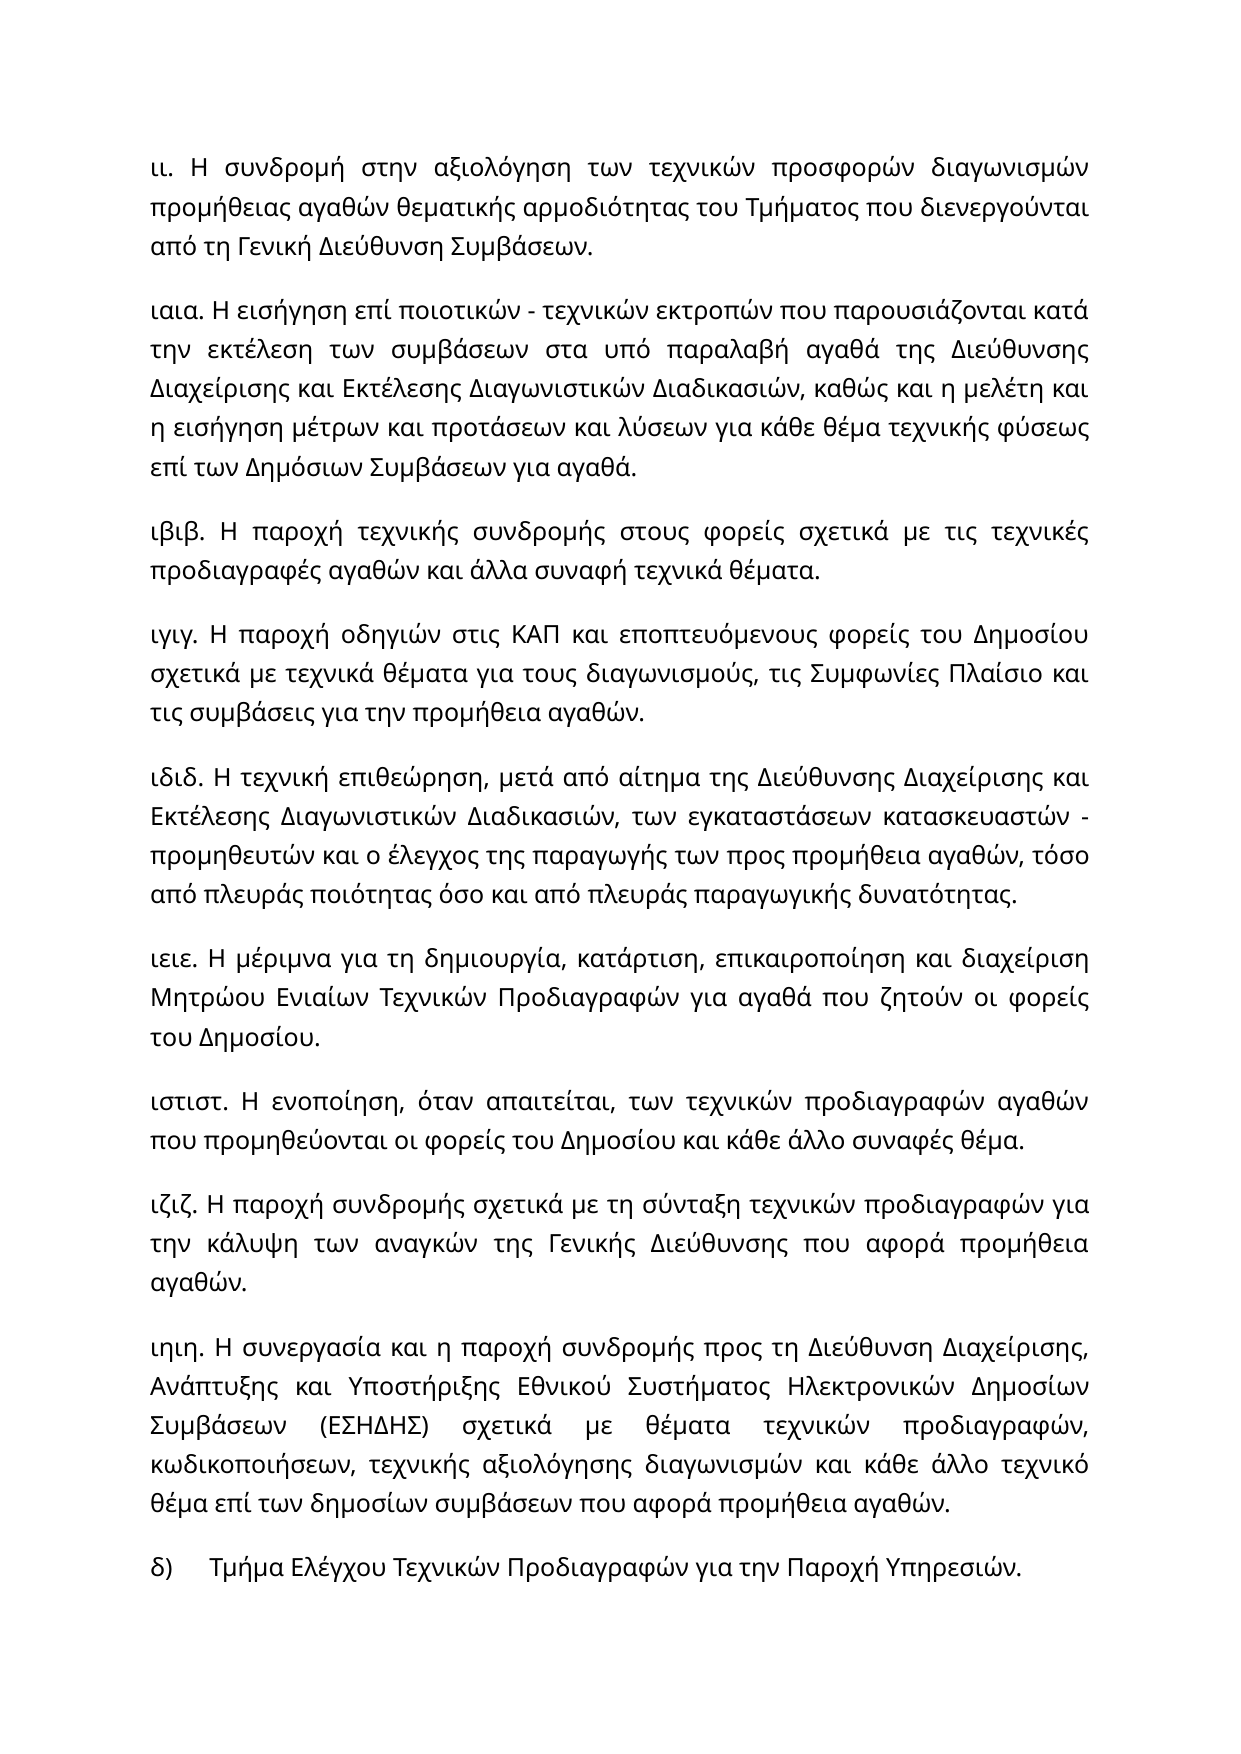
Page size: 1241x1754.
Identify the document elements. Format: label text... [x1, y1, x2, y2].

text ιι. Η συνδρομή στην αξιολόγηση των τεχνικών προσφορών διαγωνισμών προμήθειας αγαθών θεματικής αρμοδιότητας του Τμήματος που διενεργούνται από τη Γενική Διεύθυνση Συμβάσεων. [150, 150, 1090, 262]
text ιγιγ. Η παροχή οδηγιών στις ΚΑΠ και εποπτευόμενους φορείς του Δημοσίου σχετικά με τεχνικά θέματα για τους διαγωνισμούς, τις Συμφωνίες Πλαίσιο και τις συμβάσεις για την προμήθεια αγαθών. [150, 617, 1090, 729]
text ιβιβ. Η παροχή τεχνικής συνδρομής στους φορείς σχετικά με τις τεχνικές προδιαγραφές αγαθών και άλλα συναφή τεχνικά θέματα. [150, 513, 1090, 587]
text ιζιζ. Η παροχή συνδρομής σχετικά με τη σύνταξη τεχνικών προδιαγραφών για την κάλυψη των αναγκών της Γενικής Διεύθυνσης που αφορά προμήθεια αγαθών. [150, 1187, 1090, 1299]
list δ) Τμήμα Ελέγχου Τεχνικών Προδιαγραφών για την Παροχή Υπηρεσιών. [150, 1550, 1090, 1584]
text ιειε. Η μέριμνα για τη δημιουργία, κατάρτιση, επικαιροποίηση και διαχείριση Μητρώου Ενιαίων Τεχνικών Προδιαγραφών για αγαθά που ζητούν οι φορείς του Δημοσίου. [150, 941, 1090, 1053]
text ιστιστ. Η ενοποίηση, όταν απαιτείται, των τεχνικών προδιαγραφών αγαθών που προμηθεύονται οι φορείς του Δημοσίου και κάθε άλλο συναφές θέμα. [150, 1083, 1090, 1157]
text ιαια. Η εισήγηση επί ποιοτικών - τεχνικών εκτροπών που παρουσιάζονται κατά την εκτέλεση των συμβάσεων στα υπό παραλαβή αγαθά της Διεύθυνσης Διαχείρισης και Εκτέλεσης Διαγωνιστικών Διαδικασιών, καθώς και η μελέτη και η εισήγηση μέτρων και προτάσεων και λύσεων για κάθε θέμα τεχνικής φύσεως επί των Δημόσιων Συμβάσεων για αγαθά. [150, 292, 1090, 483]
text ιδιδ. Η τεχνική επιθεώρηση, μετά από αίτημα της Διεύθυνσης Διαχείρισης και Εκτέλεσης Διαγωνιστικών Διαδικασιών, των εγκαταστάσεων κατασκευαστών - προμηθευτών και ο έλεγχος της παραγωγής των προς προμήθεια αγαθών, τόσο από πλευράς ποιότητας όσο και από πλευράς παραγωγικής δυνατότητας. [150, 759, 1090, 911]
text ιηιη. Η συνεργασία και η παροχή συνδρομής προς τη Διεύθυνση Διαχείρισης, Ανάπτυξης και Υποστήριξης Εθνικού Συστήματος Ηλεκτρονικών Δημοσίων Συμβάσεων (ΕΣΗΔΗΣ) σχετικά με θέματα τεχνικών προδιαγραφών, κωδικοποιήσεων, τεχνικής αξιολόγησης διαγωνισμών και κάθε άλλο τεχνικό θέμα επί των δημοσίων συμβάσεων που αφορά προμήθεια αγαθών. [150, 1329, 1090, 1520]
